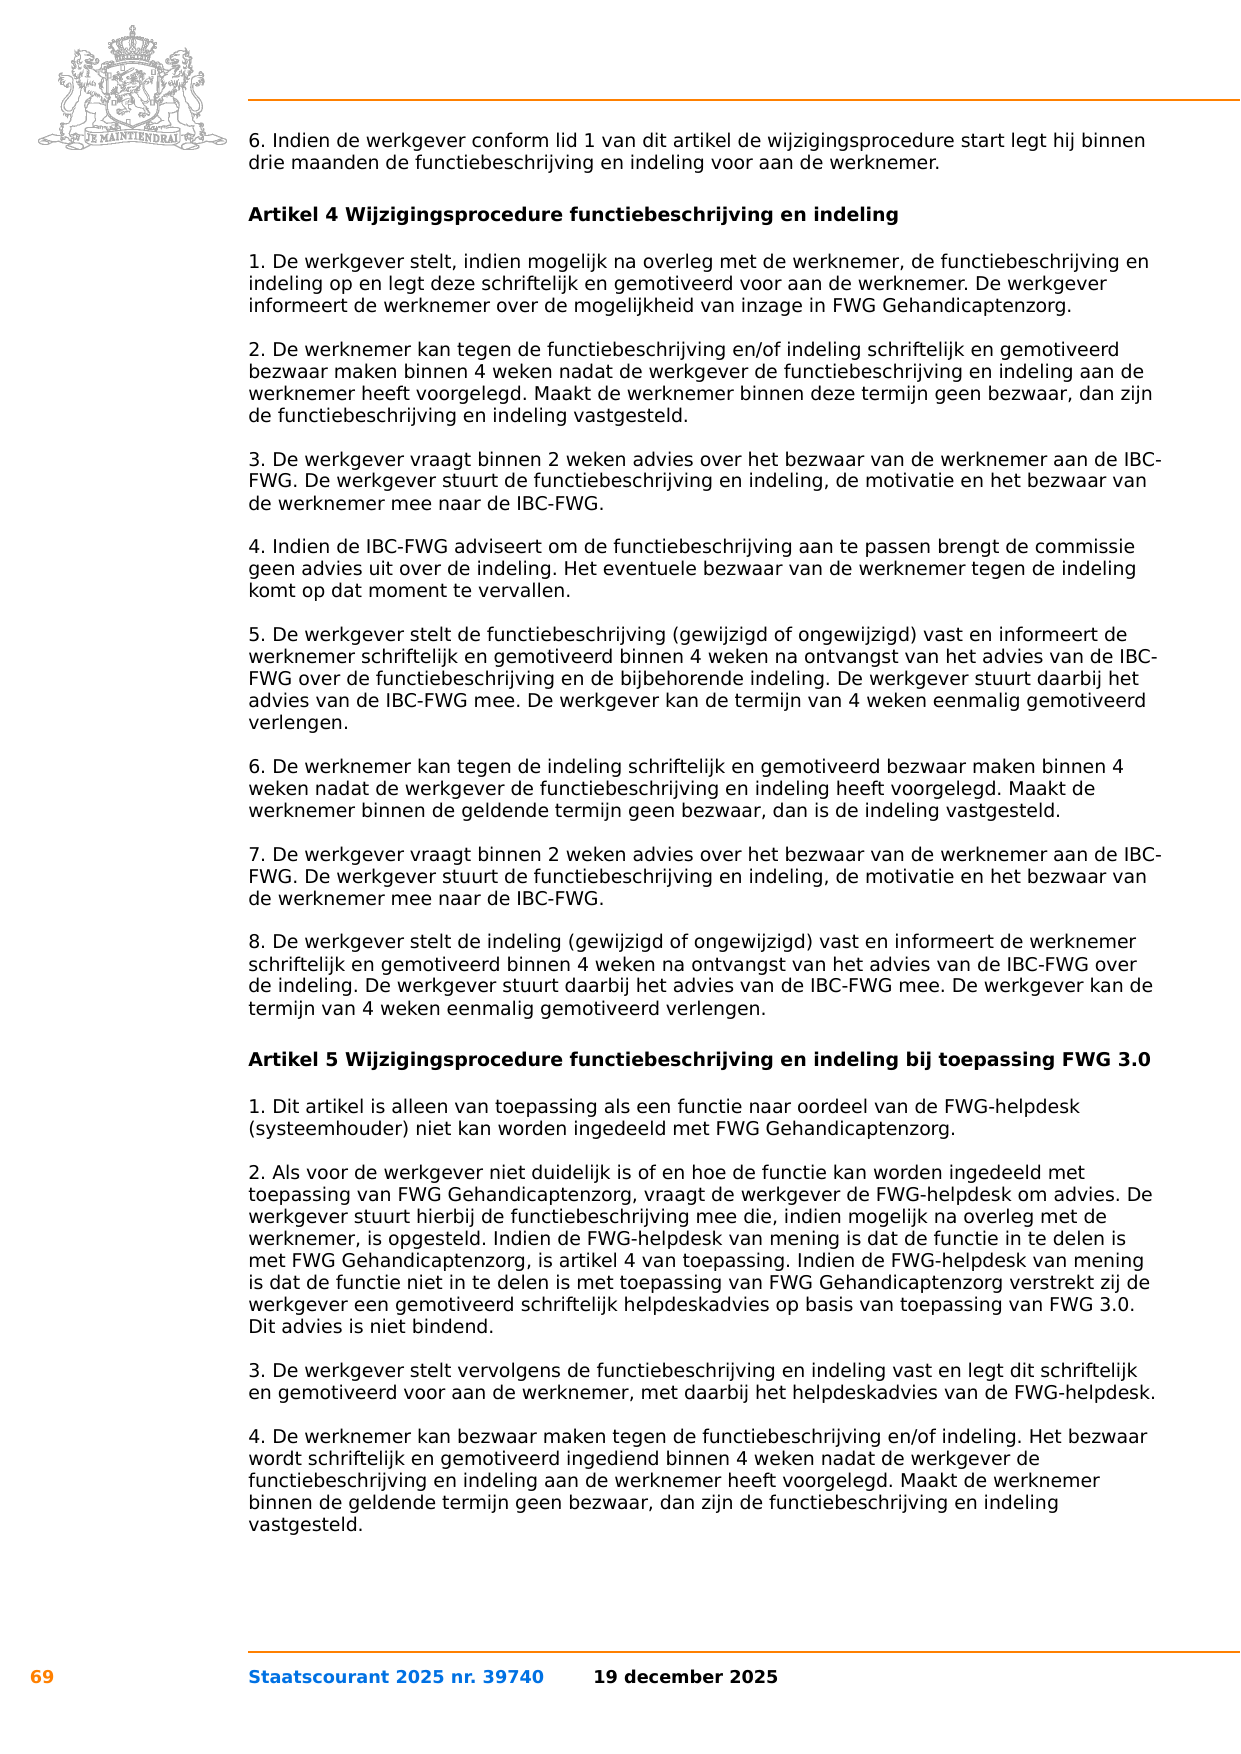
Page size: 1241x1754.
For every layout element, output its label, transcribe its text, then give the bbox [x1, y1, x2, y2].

text 1. De werkgever stelt, indien mogelijk na overleg met de werknemer, de functiebeschrijving en indeling op en legt deze schriftelijk en gemotiveerd voor aan de werknemer. De werkgever informeert de werknemer over de mogelijkheid van inzage in FWG Gehandicaptenzorg. [248, 251, 1163, 317]
text 6. De werknemer kan tegen de indeling schriftelijk en gemotiveerd bezwaar maken binnen 4 weken nadat de werkgever de functiebeschrijving en indeling heeft voorgelegd. Maakt de werknemer binnen de geldende termijn geen bezwaar, dan is de indeling vastgesteld. [248, 756, 1163, 822]
text 2. Als voor de werkgever niet duidelijk is of en hoe de functie kan worden ingedeeld met toepassing van FWG Gehandicaptenzorg, vraagt de werkgever de FWG-helpdesk om advies. De werkgever stuurt hierbij de functiebeschrijving mee die, indien mogelijk na overleg met de werknemer, is opgesteld. Indien de FWG-helpdesk van mening is dat de functie in te delen is met FWG Gehandicaptenzorg, is artikel 4 van toepassing. Indien de FWG-helpdesk van mening is dat de functie niet in te delen is met toepassing van FWG Gehandicaptenzorg verstrekt zij de werkgever een gemotiveerd schriftelijk helpdeskadvies op basis van toepassing van FWG 3.0. Dit advies is niet bindend. [248, 1162, 1163, 1338]
text 6. Indien de werkgever conform lid 1 van dit artikel de wijzigingsprocedure start legt hij binnen drie maanden de functiebeschrijving en indeling voor aan de werknemer. [248, 130, 1163, 174]
text 7. De werkgever vraagt binnen 2 weken advies over het bezwaar van de werknemer aan de IBC-FWG. De werkgever stuurt de functiebeschrijving en indeling, de motivatie en het bezwaar van de werknemer mee naar de IBC-FWG. [248, 844, 1163, 909]
text 2. De werknemer kan tegen de functiebeschrijving en/of indeling schriftelijk en gemotiveerd bezwaar maken binnen 4 weken nadat de werkgever de functiebeschrijving en indeling aan de werknemer heeft voorgelegd. Maakt de werknemer binnen deze termijn geen bezwaar, dan zijn de functiebeschrijving en indeling vastgesteld. [248, 339, 1163, 427]
text 4. Indien de IBC-FWG adviseert om de functiebeschrijving aan te passen brengt de commissie geen advies uit over de indeling. Het eventuele bezwaar van de werknemer tegen de indeling komt op dat moment te vervallen. [248, 536, 1163, 602]
text 3. De werkgever stelt vervolgens de functiebeschrijving en indeling vast en legt dit schriftelijk en gemotiveerd voor aan de werknemer, met daarbij het helpdeskadvies van de FWG-helpdesk. [248, 1360, 1163, 1404]
text 8. De werkgever stelt de indeling (gewijzigd of ongewijzigd) vast en informeert de werknemer schriftelijk en gemotiveerd binnen 4 weken na ontvangst van het advies van de IBC-FWG over de indeling. De werkgever stuurt daarbij het advies van de IBC-FWG mee. De werkgever kan de termijn van 4 weken eenmalig gemotiveerd verlengen. [248, 931, 1163, 1019]
text 3. De werkgever vraagt binnen 2 weken advies over het bezwaar van de werknemer aan de IBC-FWG. De werkgever stuurt de functiebeschrijving en indeling, de motivatie en het bezwaar van de werknemer mee naar de IBC-FWG. [248, 448, 1163, 514]
text 1. Dit artikel is alleen van toepassing als een functie naar oordeel van de FWG-helpdesk (systeemhouder) niet kan worden ingedeeld met FWG Gehandicaptenzorg. [248, 1096, 1163, 1140]
text 5. De werkgever stelt de functiebeschrijving (gewijzigd of ongewijzigd) vast en informeert de werknemer schriftelijk en gemotiveerd binnen 4 weken na ontvangst van het advies van de IBC-FWG over de functiebeschrijving en de bijbehorende indeling. De werkgever stuurt daarbij het advies van de IBC-FWG mee. De werkgever kan de termijn van 4 weken eenmalig gemotiveerd verlengen. [248, 624, 1163, 734]
picture [38, 25, 227, 150]
text 4. De werknemer kan bezwaar maken tegen de functiebeschrijving en/of indeling. Het bezwaar wordt schriftelijk en gemotiveerd ingediend binnen 4 weken nadat de werkgever de functiebeschrijving en indeling aan de werknemer heeft voorgelegd. Maakt de werknemer binnen de geldende termijn geen bezwaar, dan zijn de functiebeschrijving en indeling vastgesteld. [248, 1426, 1163, 1536]
subtitle Artikel 4 Wijzigingsprocedure functiebeschrijving en indeling [248, 204, 1163, 226]
subtitle Artikel 5 Wijzigingsprocedure functiebeschrijving en indeling bij toepassing FWG 3.0 [248, 1049, 1163, 1071]
